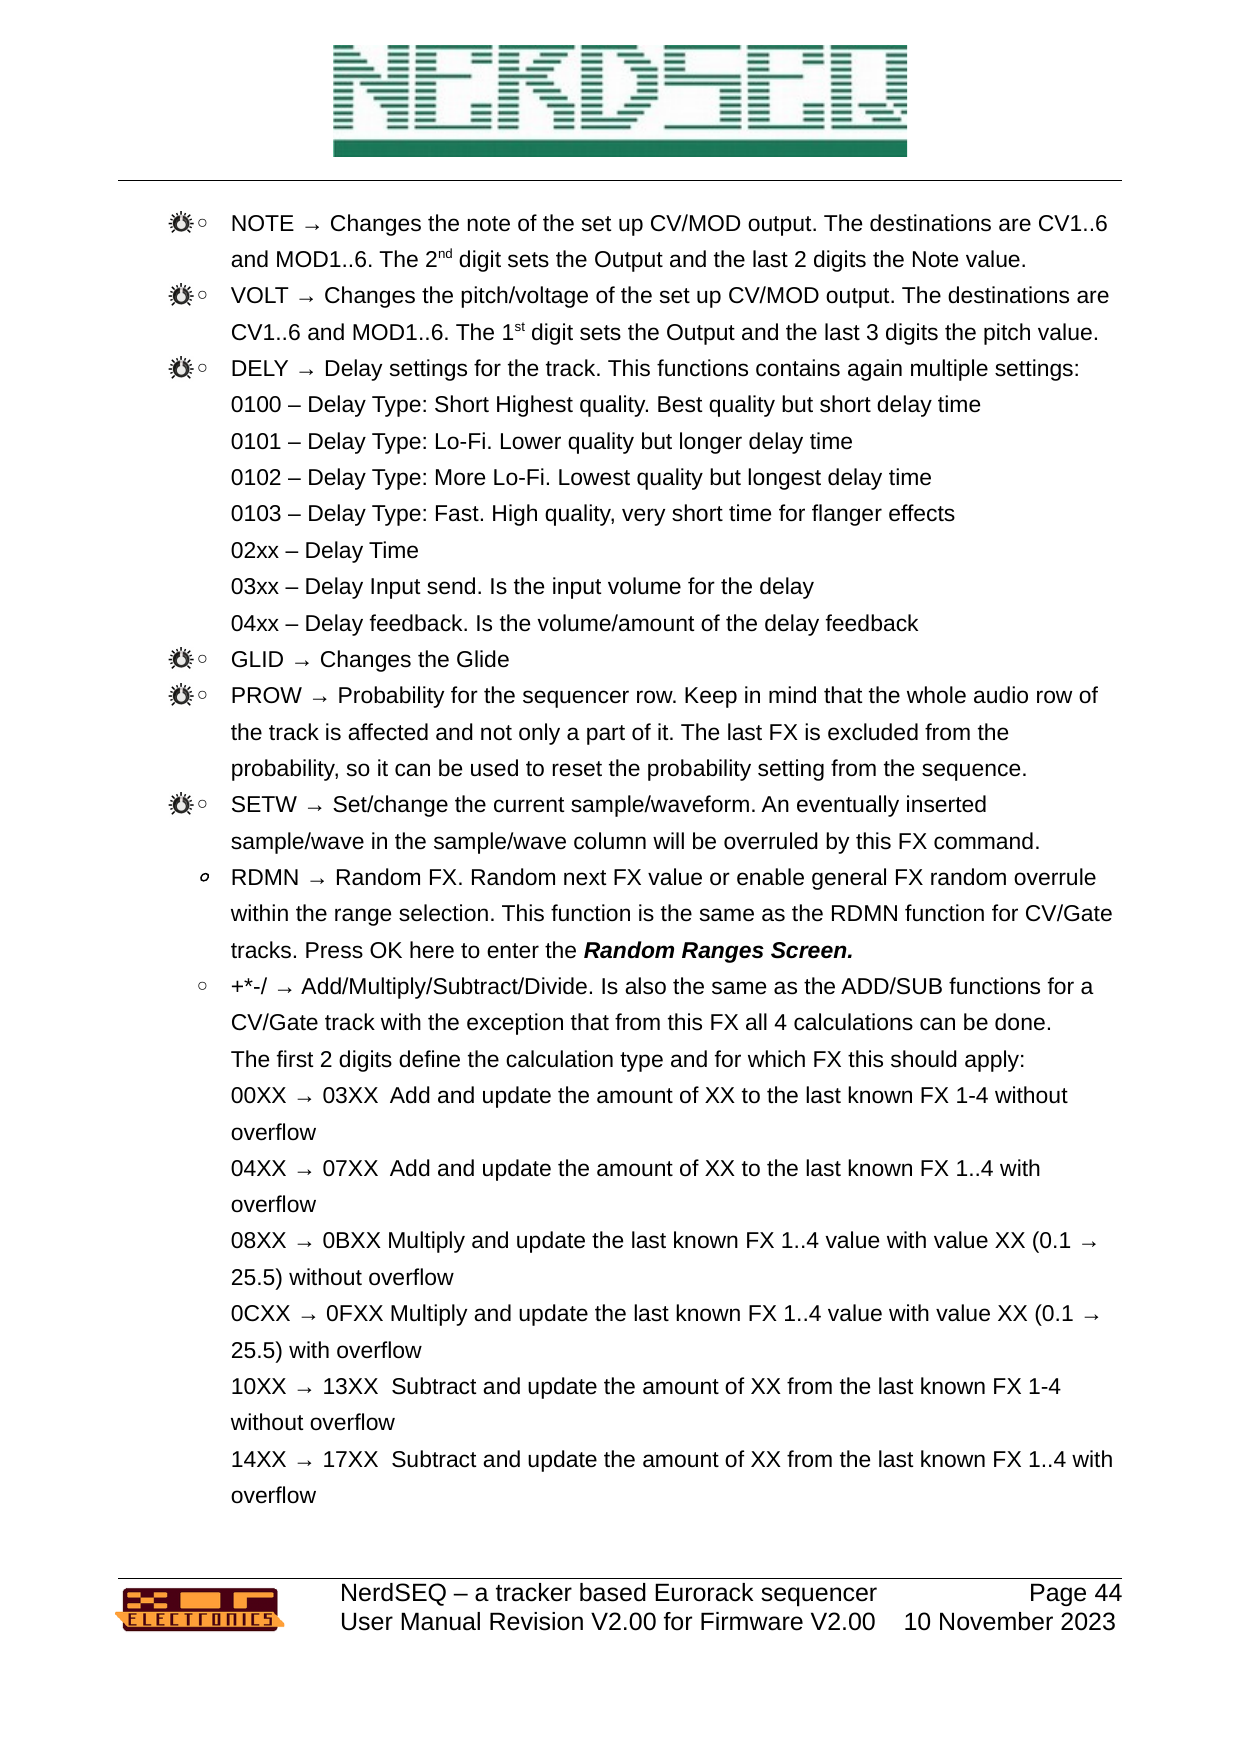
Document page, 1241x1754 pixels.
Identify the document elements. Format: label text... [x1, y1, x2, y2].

picture [333, 45, 908, 157]
picture [168, 283, 194, 309]
list 0100 – Delay Type: Short Highest quality. Best quality but short delay time [193, 391, 1122, 418]
list PROW → Probability for the sequencer row. Keep in mind that the whole audio row of the track is affected and not only a part of it. The last FX is excluded from the probability, so it can be used to reset the probability setting from the sequence. [193, 682, 1122, 781]
picture [168, 356, 194, 382]
list 0CXX → 0FXX Multiply and update the last known FX 1..4 value with value XX (0.1 → 25.5) with overflow [193, 1300, 1122, 1363]
list 00XX → 03XX Add and update the amount of XX to the last known FX 1-4 without overflow [193, 1082, 1122, 1145]
list 0102 – Delay Type: More Lo-Fi. Lowest quality but longest delay time [193, 464, 1122, 490]
list DELY → Delay settings for the track. This functions contains again multiple settings: [193, 355, 1122, 381]
list GLID → Changes the Glide [193, 646, 1122, 672]
list NOTE → Changes the note of the set up CV/MOD output. The destinations are CV1..6 and MOD1..6. The 2nd digit sets the Output and the last 2 digits the Note value. [193, 209, 1122, 272]
list 14XX → 17XX Subtract and update the amount of XX from the last known FX 1..4 with overflow [193, 1446, 1122, 1508]
list 03xx – Delay Input send. Is the input volume for the delay [193, 573, 1122, 599]
list 04xx – Delay feedback. Is the volume/amount of the delay feedback [193, 609, 1122, 636]
list 04XX → 07XX Add and update the amount of XX to the last known FX 1..4 with overflow [193, 1155, 1122, 1217]
list 0101 – Delay Type: Lo-Fi. Lower quality but longer delay time [193, 428, 1122, 454]
list 0103 – Delay Type: Fast. High quality, very short time for flanger effects [193, 500, 1122, 527]
picture [168, 792, 194, 818]
list 02xx – Delay Time [193, 537, 1122, 563]
list 08XX → 0BXX Multiply and update the last known FX 1..4 value with value XX (0.1 → 25.5) without overflow [193, 1227, 1122, 1290]
picture [168, 647, 194, 672]
list 10XX → 13XX Subtract and update the amount of XX from the last known FX 1-4 without overflow [193, 1373, 1122, 1436]
list SETW → Set/change the current sample/waveform. An eventually inserted sample/wave in the sample/wave column will be overruled by this FX command. [193, 791, 1122, 854]
list RDMN → Random FX. Random next FX value or enable general FX random overrule within the range selection. This function is the same as the RDMN function for CV/Gate tracks. Press OK here to enter the Random Ranges Screen. [193, 864, 1122, 963]
list VOLT → Changes the pitch/voltage of the set up CV/MOD output. The destinations are CV1..6 and MOD1..6. The 1st digit sets the Output and the last 3 digits the pitch value. [193, 282, 1122, 345]
picture [115, 1584, 285, 1634]
list The first 2 digits define the calculation type and for which FX this should apply: [193, 1046, 1122, 1072]
picture [168, 683, 194, 709]
picture [168, 211, 194, 236]
list +*-/ → Add/Multiply/Subtract/Divide. Is also the same as the ADD/SUB functions for a CV/Gate track with the exception that from this FX all 4 calculations can be done. [193, 973, 1122, 1036]
